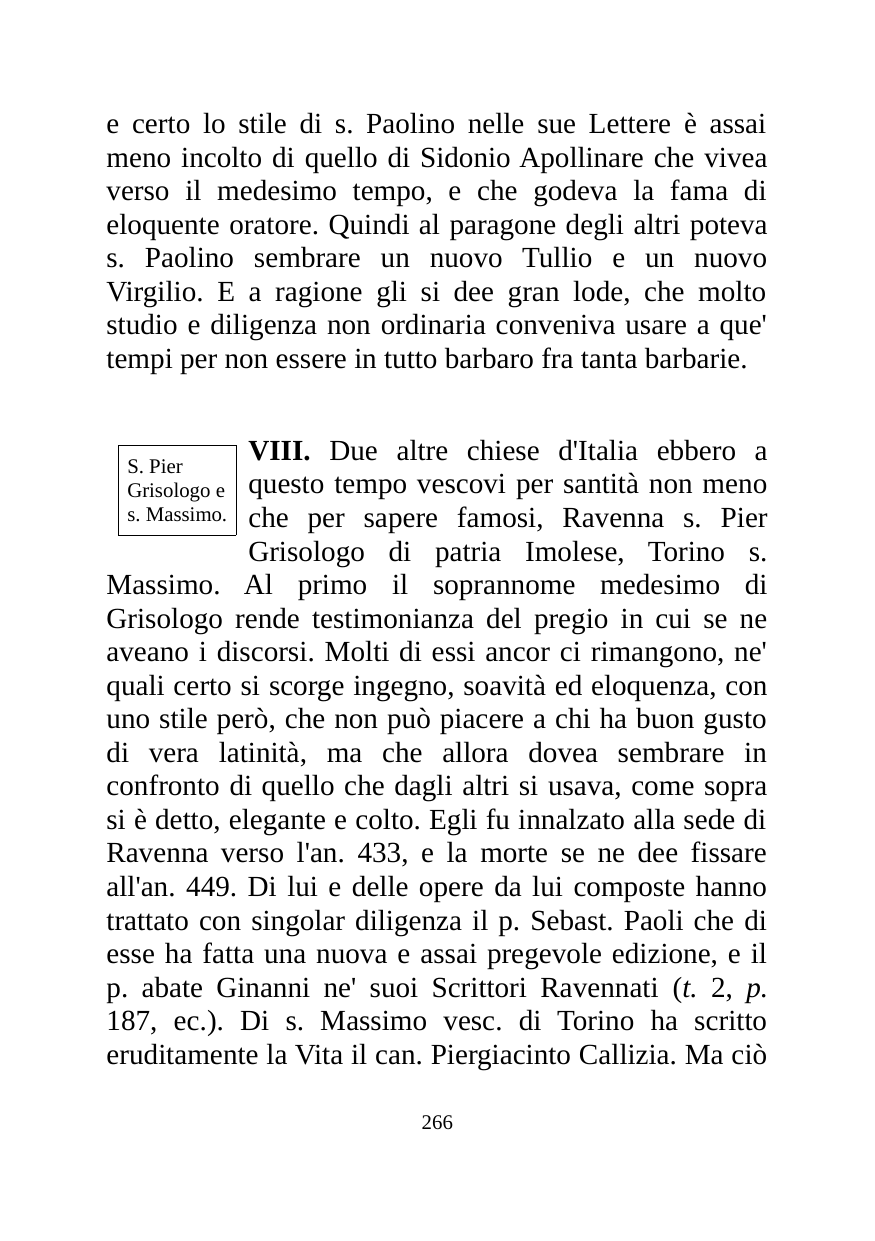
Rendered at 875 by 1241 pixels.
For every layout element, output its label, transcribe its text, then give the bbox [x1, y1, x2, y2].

text VIII. Due altre chiese d'Italia ebbero a questo tempo vescovi per santità non meno che per sapere famosi, Ravenna s. Pier Grisologo di patria Imolese, Torino s. Massimo. Al primo il soprannome medesimo di Grisologo rende testimonianza del pregio in cui se ne aveano i discorsi. Molti di essi ancor ci rimangono, ne' quali certo si scorge ingegno, soavità ed eloquenza, con uno stile però, che non può piacere a chi ha buon gusto di vera latinità, ma che allora dovea sembrare in confronto di quello che dagli altri si usava, come sopra si è detto, elegante e colto. Egli fu innalzato alla sede di Ravenna verso l'an. 433, e la morte se ne dee fissare all'an. 449. Di lui e delle opere da lui composte hanno trattato con singolar diligenza il p. Sebast. Paoli che di esse ha fatta una nuova e assai pregevole edizione, e il p. abate Ginanni ne' suoi Scrittori Ravennati (t. 2, p. 187, ec.). Di s. Massimo vesc. di Torino ha scritto eruditamente la Vita il can. Piergiacinto Callizia. Ma ciò [106, 433, 768, 1070]
text e certo lo stile di s. Paolino nelle sue Lettere è assai meno incolto di quello di Sidonio Apollinare che vivea verso il medesimo tempo, e che godeva la fama di eloquente oratore. Quindi al paragone degli altri poteva s. Paolino sembrare un nuovo Tullio e un nuovo Virgilio. E a ragione gli si dee gran lode, che molto studio e diligenza non ordinaria conveniva usare a que' tempi per non essere in tutto barbaro fra tanta barbarie. [106, 106, 768, 374]
text S. Pier Grisologo e s. Massimo. [127, 454, 227, 526]
